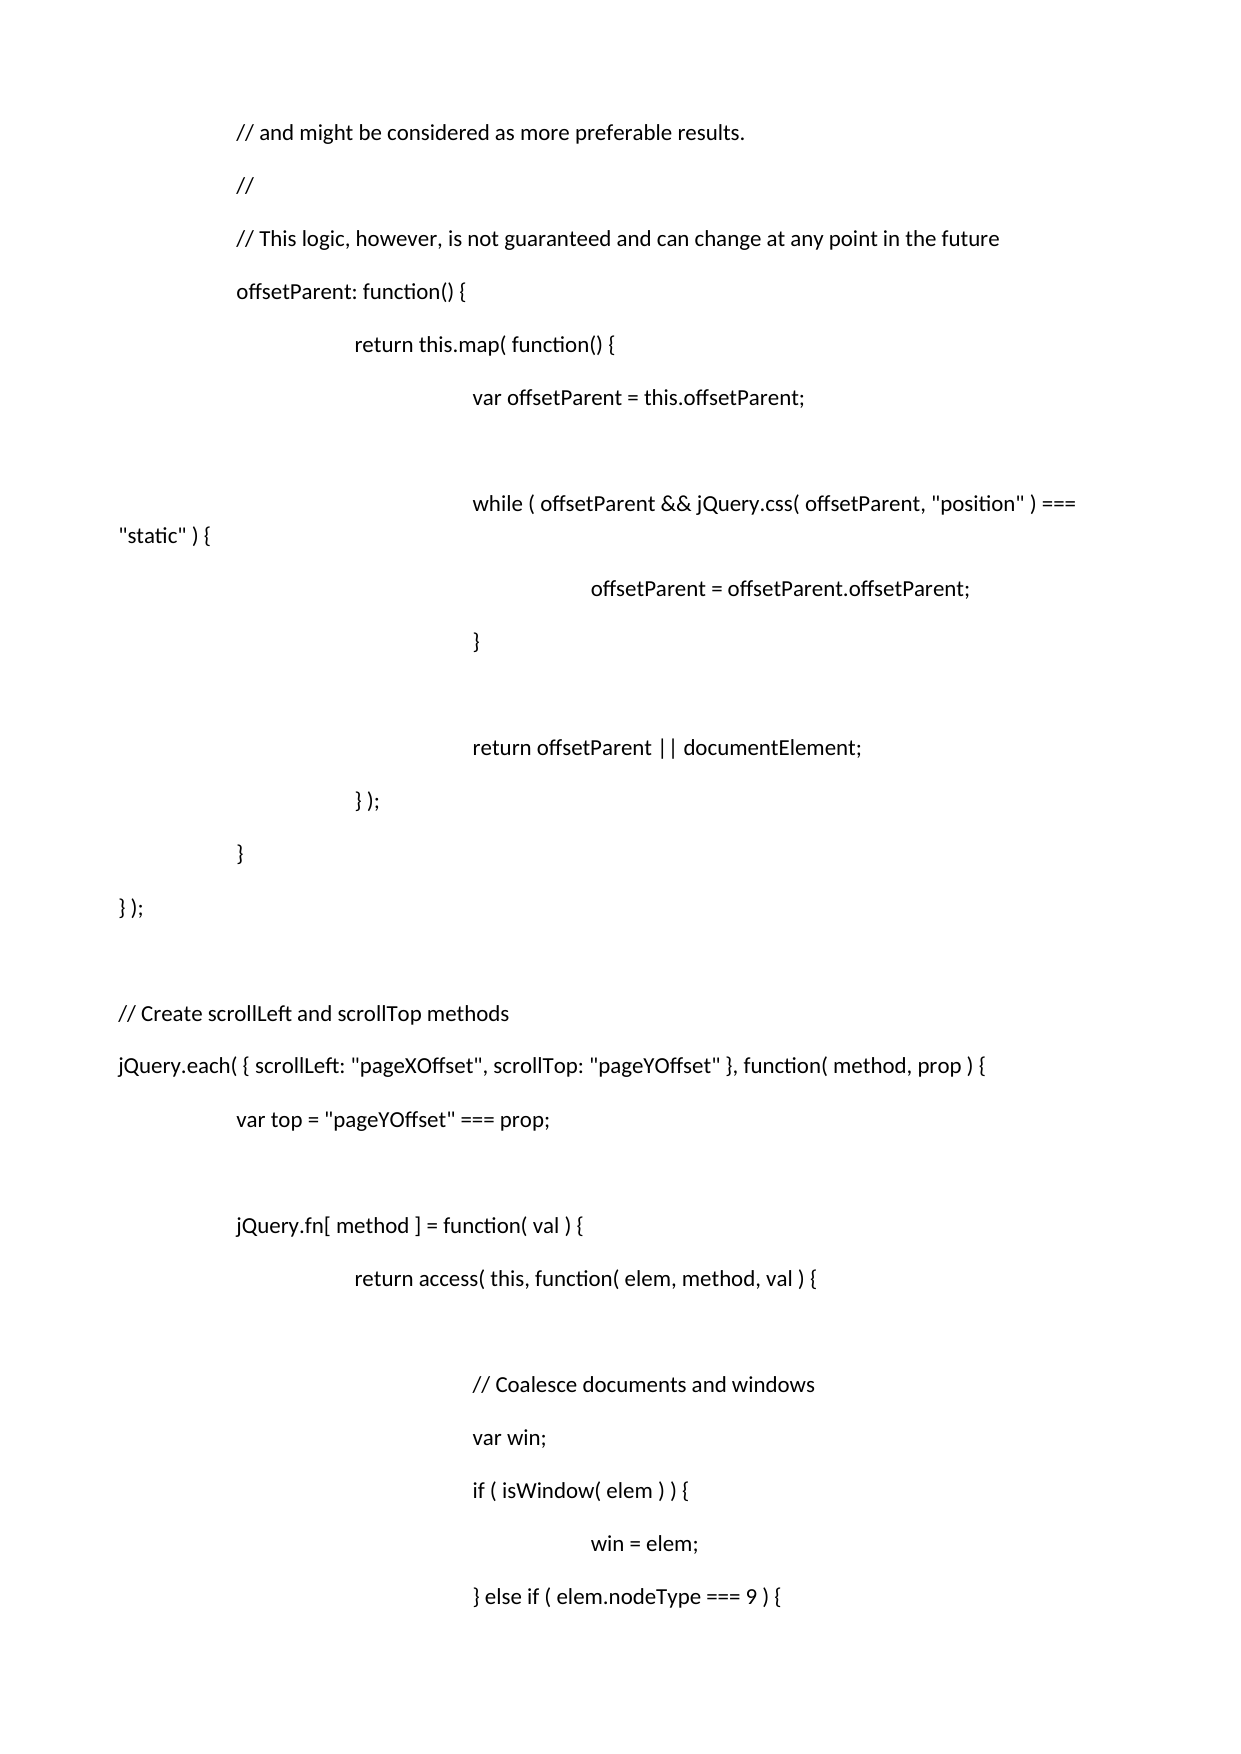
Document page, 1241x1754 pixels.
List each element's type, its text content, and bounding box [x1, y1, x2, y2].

text // Coalesce documents and windows [118, 1370, 1122, 1398]
text var offsetParent = this.offsetParent; [118, 383, 1122, 411]
text } [118, 627, 1122, 656]
text var top = "pageYOffset" === prop; [118, 1105, 1122, 1133]
text return this.map( function() { [118, 330, 1122, 358]
text return access( this, function( elem, method, val ) { [118, 1264, 1122, 1292]
text while ( offsetParent && jQuery.css( offsetParent, "position" ) === "static" ) { [118, 489, 1122, 549]
text } [118, 839, 1122, 868]
text // Create scrollLeft and scrollTop methods [118, 999, 1122, 1027]
text offsetParent = offsetParent.offsetParent; [118, 574, 1122, 602]
text var win; [118, 1423, 1122, 1451]
text // and might be considered as more preferable results. [118, 118, 1122, 146]
text if ( isWindow( elem ) ) { [118, 1476, 1122, 1504]
text jQuery.each( { scrollLeft: "pageXOffset", scrollTop: "pageYOffset" }, function( method, prop ) { [118, 1052, 1122, 1080]
text // This logic, however, is not guaranteed and can change at any point in the future [118, 224, 1122, 252]
text } else if ( elem.nodeType === 9 ) { [118, 1582, 1122, 1610]
text win = elem; [118, 1529, 1122, 1557]
text offsetParent: function() { [118, 277, 1122, 305]
text jQuery.fn[ method ] = function( val ) { [118, 1211, 1122, 1239]
text } ); [118, 787, 1122, 814]
text } ); [118, 893, 1122, 921]
text return offsetParent || documentElement; [118, 733, 1122, 762]
text // [118, 171, 1122, 199]
